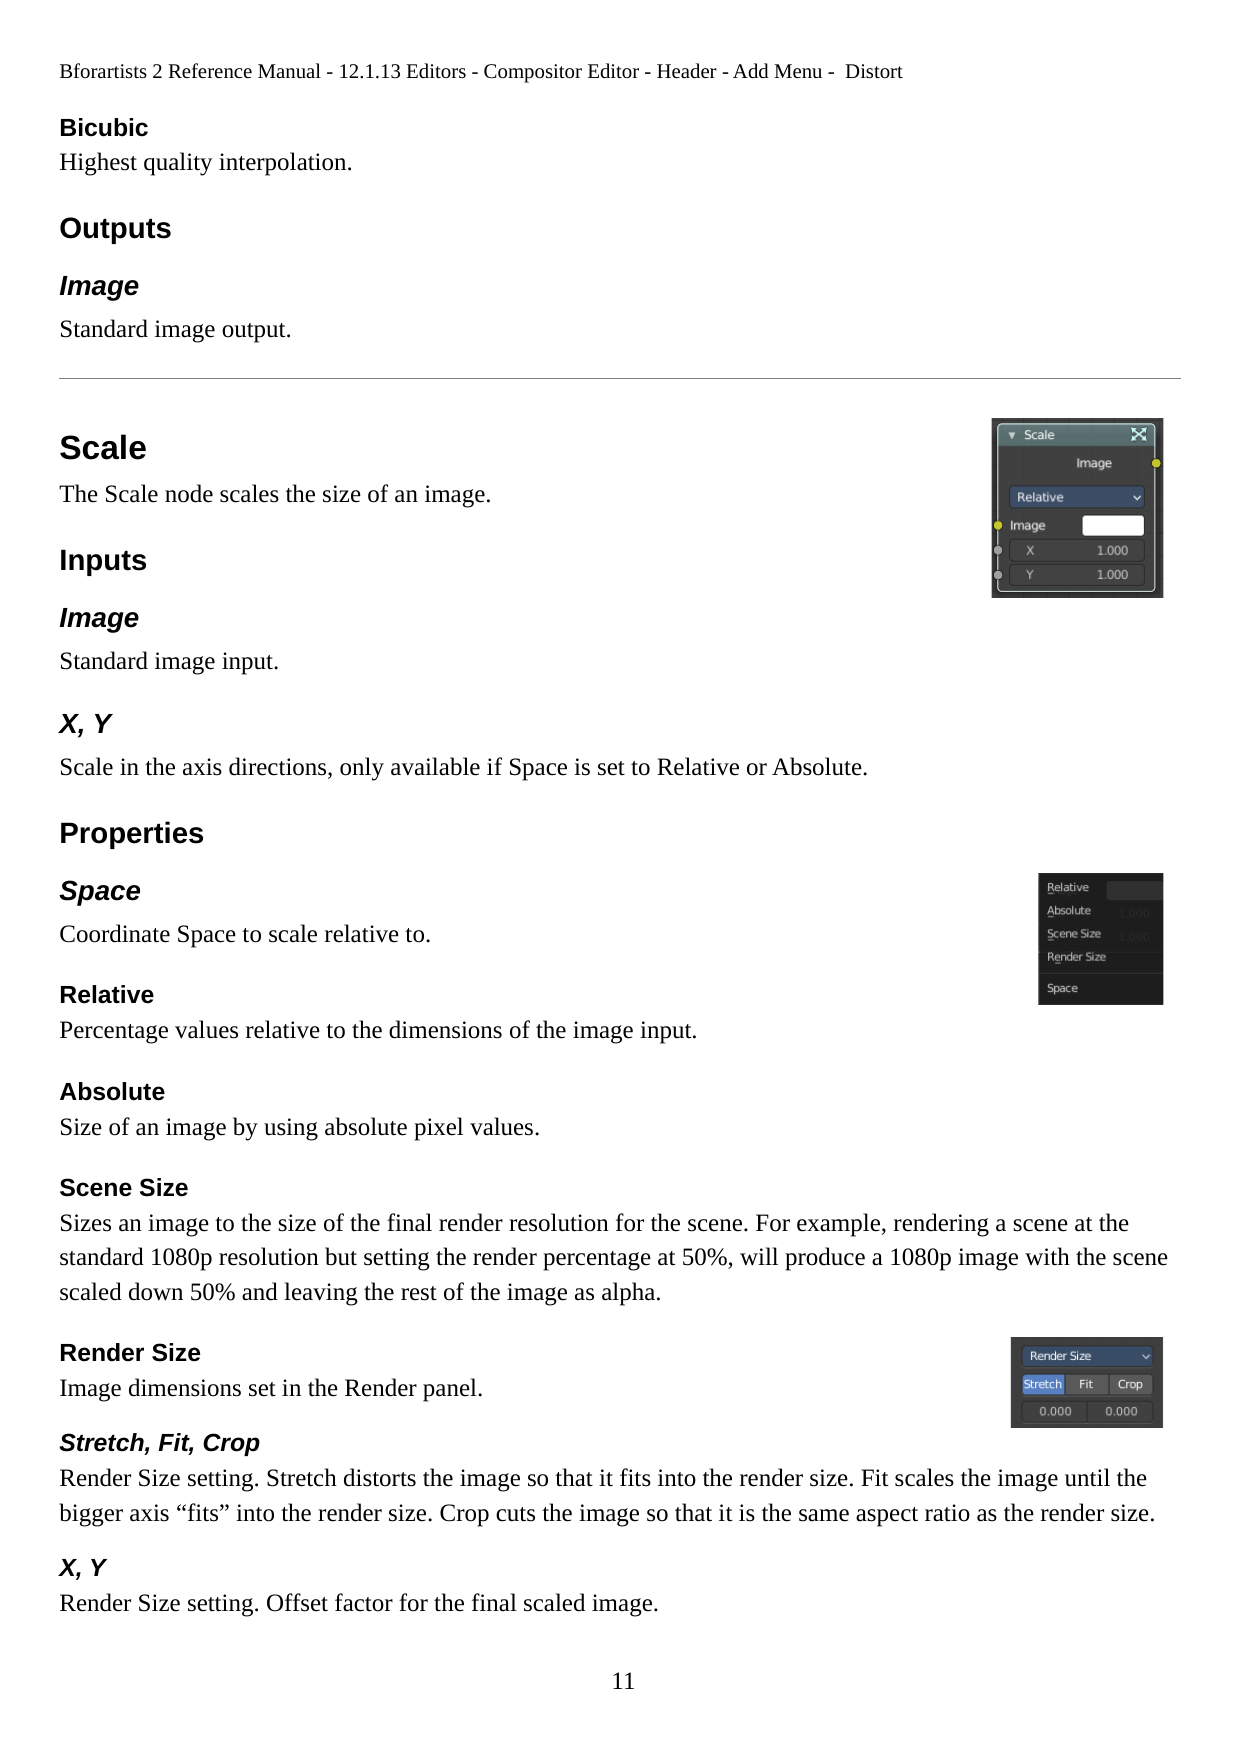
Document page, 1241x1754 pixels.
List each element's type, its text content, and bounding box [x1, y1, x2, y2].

subtitle X, Y [59, 1553, 1181, 1582]
text Percentage values relative to the dimensions of the image input. [59, 1015, 1181, 1044]
text Standard image output. [59, 314, 1181, 343]
subtitle Outputs [59, 211, 1181, 245]
text Standard image input. [59, 646, 1181, 675]
subtitle [1164, 874, 1181, 906]
subtitle Image [59, 270, 1181, 302]
subtitle Scene Size [59, 1173, 1181, 1202]
text Size of an image by using absolute pixel values. [59, 1112, 1181, 1140]
text Image dimensions set in the Render panel. [59, 1373, 1010, 1402]
subtitle Inputs [59, 543, 991, 577]
text Highest quality interpolation. [59, 147, 1181, 176]
subtitle Properties [59, 816, 1181, 849]
text Render Size setting. Offset factor for the final scaled image. [59, 1588, 1181, 1617]
subtitle Relative [59, 980, 1181, 1009]
text Scale in the axis directions, only available if Space is set to Relative or Absolute. [59, 752, 1181, 781]
subtitle Image [59, 602, 1181, 634]
picture [1038, 873, 1164, 1005]
text Coordinate Space to scale relative to. [59, 919, 1038, 948]
subtitle [1164, 1338, 1181, 1367]
picture [1010, 1337, 1164, 1428]
subtitle Scale [59, 428, 991, 467]
subtitle [1164, 428, 1181, 467]
text Render Size setting. Stretch distorts the image so that it fits into the render size. Fit scales the image until the bigger axis “fits” into the render size. Crop cuts the image so that it is the same aspect ratio as the render size. [59, 1463, 1181, 1527]
subtitle X, Y [59, 708, 1181, 739]
subtitle Stretch, Fit, Crop [59, 1428, 1181, 1457]
text Sizes an image to the size of the final render resolution for the scene. For example, rendering a scene at the standard 1080p resolution but setting the render percentage at 50%, will produce a 1080p image with the scene scaled down 50% and leaving the rest of the image as alpha. [59, 1208, 1181, 1306]
subtitle [1164, 543, 1181, 577]
text The Scale node scales the size of an image. [59, 479, 991, 508]
subtitle Bicubic [59, 113, 1181, 141]
subtitle Absolute [59, 1077, 1181, 1105]
subtitle Render Size [59, 1338, 1010, 1367]
subtitle Space [59, 874, 1038, 906]
picture [991, 418, 1164, 598]
